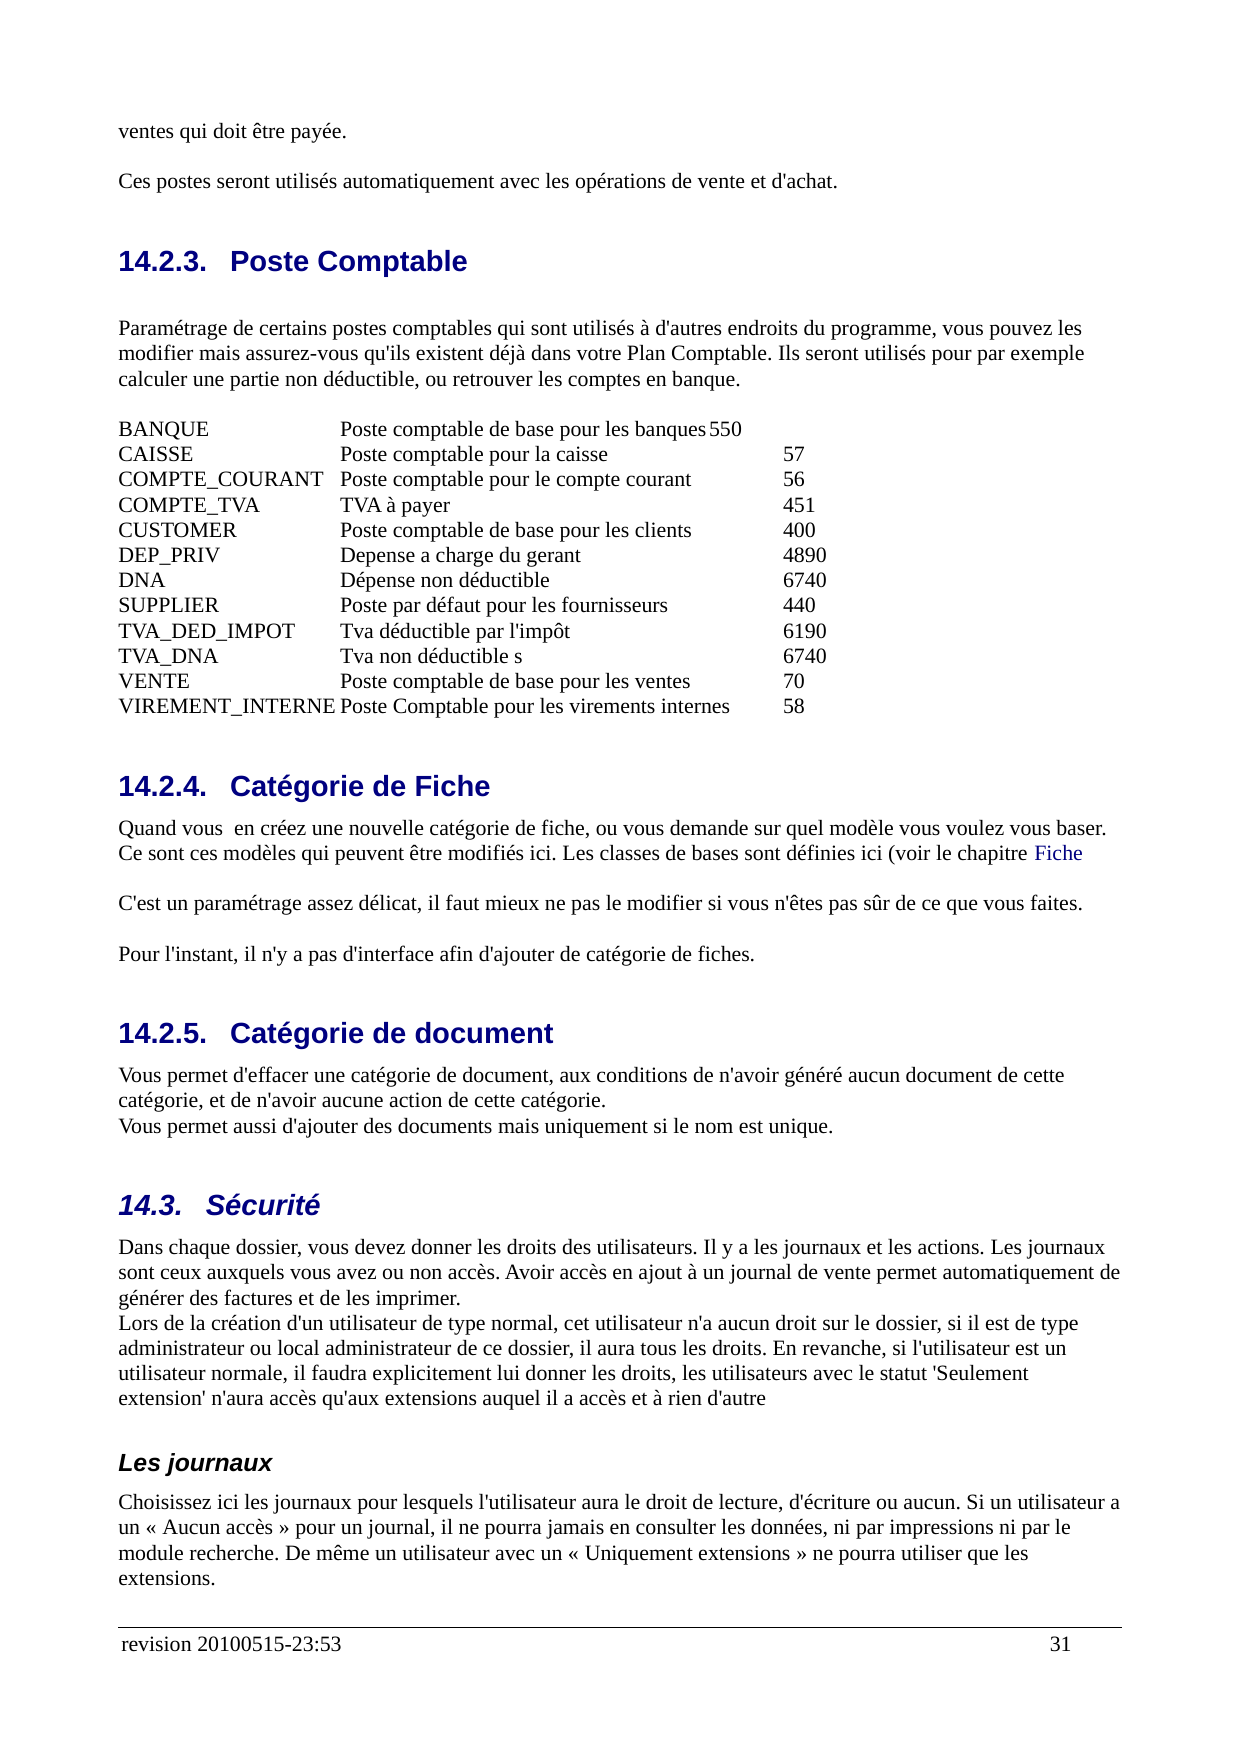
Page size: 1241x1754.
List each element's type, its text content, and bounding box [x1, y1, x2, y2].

text Choisissez ici les journaux pour lesquels l'utilisateur aura le droit de lecture, d'écriture ou aucun. Si un utilisateur a un « Aucun accès » pour un journal, il ne pourra jamais en consulter les données, ni par impressions ni par le module recherche. De même un utilisateur avec un « Uniquement extensions » ne pourra utiliser que les extensions. [118, 1489, 1122, 1590]
text SUPPLIER Poste par défaut pour les fournisseurs 440 [118, 592, 1122, 618]
subtitle Sécurité [118, 1188, 1122, 1222]
text ventes qui doit être payée. [118, 118, 1122, 143]
text COMPTE_COURANT Poste comptable pour le compte courant 56 [118, 466, 1122, 492]
text CUSTOMER Poste comptable de base pour les clients 400 [118, 517, 1122, 542]
text COMPTE_TVA TVA à payer 451 [118, 492, 1122, 517]
subtitle Catégorie de Fiche [118, 769, 1122, 802]
text Ces postes seront utilisés automatiquement avec les opérations de vente et d'achat. [118, 168, 1122, 194]
text BANQUE Poste comptable de base pour les banques 550 [118, 416, 1122, 441]
text TVA_DNA Tva non déductible s 6740 [118, 643, 1122, 668]
subtitle Catégorie de document [118, 1016, 1122, 1050]
subtitle Les journaux [118, 1448, 1122, 1477]
text VIREMENT_INTERNE Poste Comptable pour les virements internes 58 [118, 693, 1122, 718]
text CAISSE Poste comptable pour la caisse 57 [118, 441, 1122, 466]
text VENTE Poste comptable de base pour les ventes 70 [118, 668, 1122, 693]
subtitle Poste Comptable [118, 244, 1122, 277]
text Quand vous en créez une nouvelle catégorie de fiche, ou vous demande sur quel modèle vous voulez vous baser. Ce sont ces modèles qui peuvent être modifiés ici. Les classes de bases sont définies ici (voir le chapitre Fiche [118, 815, 1122, 865]
text Vous permet d'effacer une catégorie de document, aux conditions de n'avoir généré aucun document de cette catégorie, et de n'avoir aucune action de cette catégorie. [118, 1062, 1122, 1113]
text C'est un paramétrage assez délicat, il faut mieux ne pas le modifier si vous n'êtes pas sûr de ce que vous faites. [118, 890, 1122, 916]
text Vous permet aussi d'ajouter des documents mais uniquement si le nom est unique. [118, 1113, 1122, 1138]
text Lors de la création d'un utilisateur de type normal, cet utilisateur n'a aucun droit sur le dossier, si il est de type administrateur ou local administrateur de ce dossier, il aura tous les droits. En revanche, si l'utilisateur est un utilisateur normale, il faudra explicitement lui donner les droits, les utilisateurs avec le statut 'Seulement extension' n'aura accès qu'aux extensions auquel il a accès et à rien d'autre [118, 1310, 1122, 1411]
text Paramétrage de certains postes comptables qui sont utilisés à d'autres endroits du programme, vous pouvez les modifier mais assurez-vous qu'ils existent déjà dans votre Plan Comptable. Ils seront utilisés pour par exemple calculer une partie non déductible, ou retrouver les comptes en banque. [118, 315, 1122, 391]
text TVA_DED_IMPOT Tva déductible par l'impôt 6190 [118, 618, 1122, 643]
text DNA Dépense non déductible 6740 [118, 567, 1122, 592]
text Dans chaque dossier, vous devez donner les droits des utilisateurs. Il y a les journaux et les actions. Les journaux sont ceux auxquels vous avez ou non accès. Avoir accès en ajout à un journal de vente permet automatiquement de générer des factures et de les imprimer. [118, 1234, 1122, 1310]
text Pour l'instant, il n'y a pas d'interface afin d'ajouter de catégorie de fiches. [118, 941, 1122, 966]
text DEP_PRIV Depense a charge du gerant 4890 [118, 542, 1122, 567]
